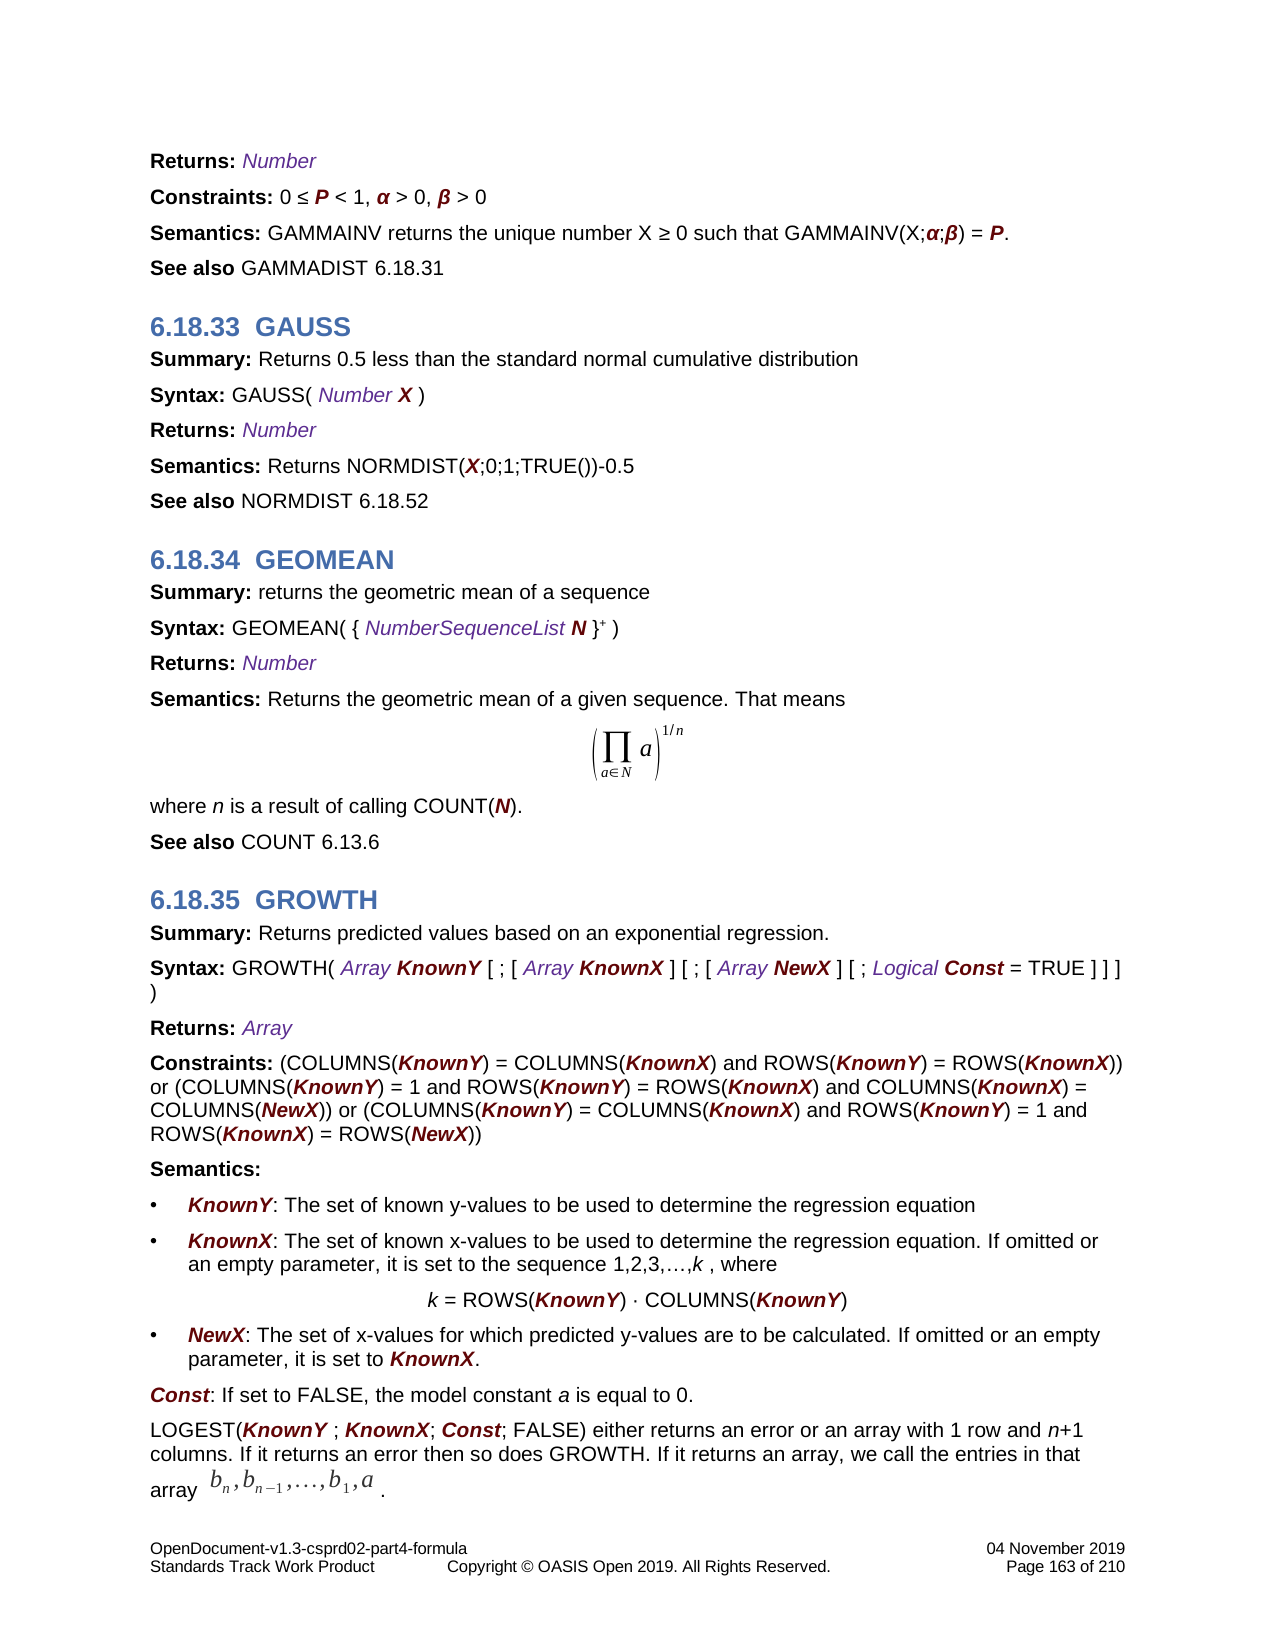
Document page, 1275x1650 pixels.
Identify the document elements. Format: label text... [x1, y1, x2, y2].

text Syntax: GEOMEAN( { NumberSequenceList N }+ ) [150, 616, 1125, 640]
list KnownX: The set of known x-values to be used to determine the regression equation. If omitted or an empty parameter, it is set to the sequence 1,2,3,…,k , where [150, 1229, 1125, 1276]
text Summary: returns the geometric mean of a sequence [150, 581, 1125, 604]
text Returns: Array [150, 1016, 1125, 1039]
text Const: If set to FALSE, the model constant a is equal to 0. [150, 1383, 1125, 1407]
text See also GAMMADIST 6.18.31 [150, 257, 1125, 280]
text Returns: Number [150, 150, 1125, 173]
subtitle GROWTH [150, 885, 1125, 915]
text Summary: Returns predicted values based on an exponential regression. [150, 921, 1125, 945]
text Syntax: GROWTH( Array KnownY [ ; [ Array KnownX ] [ ; [ Array NewX ] [ ; Logical Const = TRUE ] ] ] ) [150, 957, 1125, 1004]
text Semantics: Returns NORMDIST(X;0;1;TRUE())-0.5 [150, 454, 1125, 478]
text Returns: Number [150, 652, 1125, 675]
text Semantics: GAMMAINV returns the unique number X ≥ 0 such that GAMMAINV(X;α;β) = P. [150, 221, 1125, 245]
list KnownY: The set of known y-values to be used to determine the regression equation [150, 1193, 1125, 1217]
text See also NORMDIST 6.18.52 [150, 490, 1125, 513]
text Returns: Number [150, 419, 1125, 442]
text LOGEST(KnownY ; KnownX; Const; FALSE) either returns an error or an array with 1 row and n+1 columns. If it returns an error then so does GROWTH. If it returns an array, we call the entries in that array . [150, 1419, 1125, 1502]
text Semantics: Returns the geometric mean of a given sequence. That means [150, 687, 1125, 711]
text Syntax: GAUSS( Number X ) [150, 383, 1125, 407]
text See also COUNT 6.13.6 [150, 831, 1125, 854]
text Semantics: [150, 1158, 1125, 1181]
list NewX: The set of x-values for which predicted y-values are to be calculated. If omitted or an empty parameter, it is set to KnownX. [150, 1324, 1125, 1371]
text where n is a result of calling COUNT(N). [150, 795, 1125, 818]
text Constraints: 0 ≤ P < 1, α > 0, β > 0 [150, 186, 1125, 209]
subtitle GAUSS [150, 311, 1125, 341]
text Constraints: (COLUMNS(KnownY) = COLUMNS(KnownX) and ROWS(KnownY) = ROWS(KnownX)) or (COLUMNS(KnownY) = 1 and ROWS(KnownY) = ROWS(KnownX) and COLUMNS(KnownX) = COLUMNS(NewX)) or (COLUMNS(KnownY) = COLUMNS(KnownX) and ROWS(KnownY) = 1 and ROWS(KnownX) = ROWS(NewX)) [150, 1052, 1125, 1146]
text Summary: Returns 0.5 less than the standard normal cumulative distribution [150, 347, 1125, 371]
subtitle GEOMEAN [150, 544, 1125, 574]
text k = ROWS(KnownY) ∙ COLUMNS(KnownY) [150, 1288, 1125, 1312]
